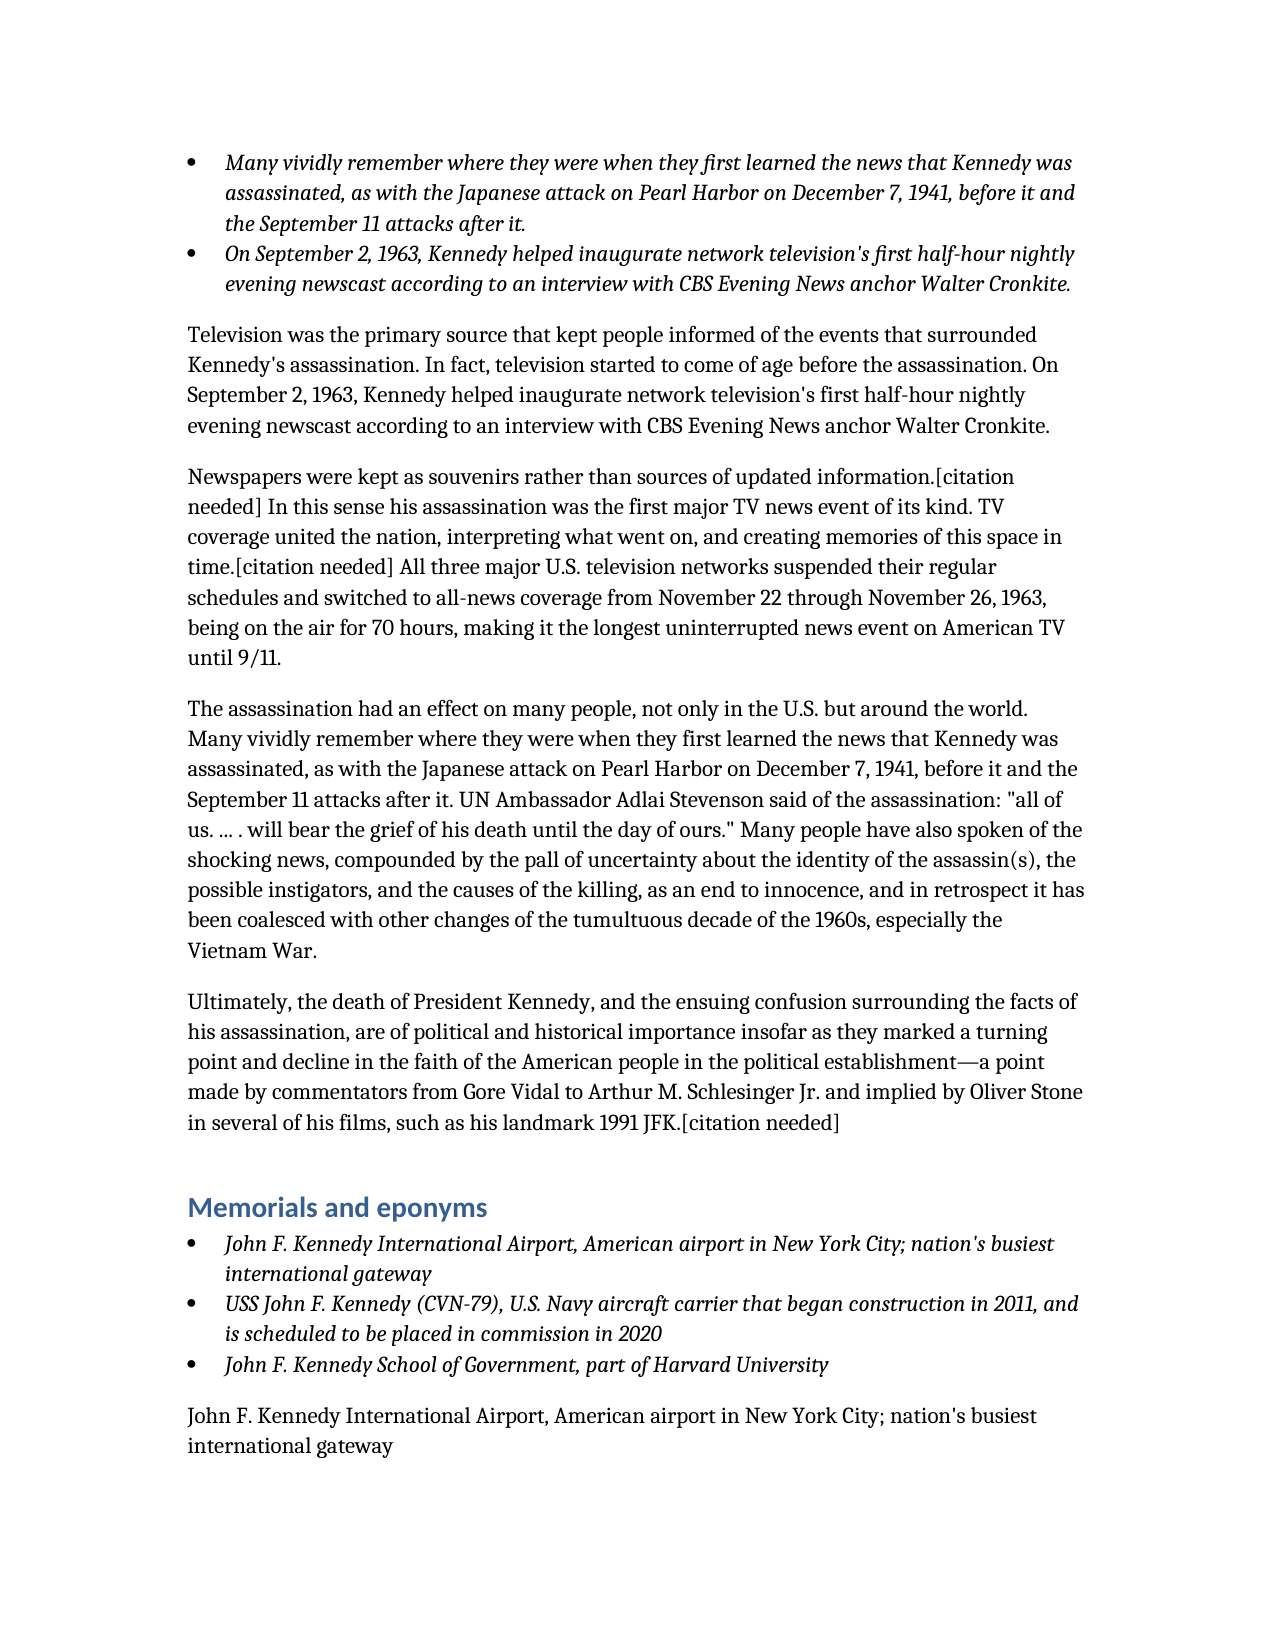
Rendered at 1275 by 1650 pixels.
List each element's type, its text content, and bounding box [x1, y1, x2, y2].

list John F. Kennedy School of Government, part of Harvard University [187, 1351, 1087, 1378]
text Newspapers were kept as souvenirs rather than sources of updated information.[citation needed] In this sense his assassination was the first major TV news event of its kind. TV coverage united the nation, interpreting what went on, and creating memories of this space in time.[citation needed] All three major U.S. television networks suspended their regular schedules and switched to all-news coverage from November 22 through November 26, 1963, being on the air for 70 hours, making it the longest uninterrupted news event on American TV until 9/11. [187, 463, 1087, 671]
text Television was the primary source that kept people informed of the events that surrounded Kennedy's assassination. In fact, television started to come of age before the assassination. On September 2, 1963, Kennedy helped inaugurate network television's first half-hour nightly evening newscast according to an interview with CBS Evening News anchor Walter Cronkite. [187, 322, 1087, 439]
text Ultimately, the death of President Kennedy, and the ensuing confusion surrounding the facts of his assassination, are of political and historical importance insofar as they marked a turning point and decline in the faith of the American people in the political establishment—a point made by commentators from Gore Vidal to Arthur M. Schlesinger Jr. and implied by Oliver Stone in several of his films, such as his landmark 1991 JFK.[citation needed] [187, 988, 1087, 1136]
list On September 2, 1963, Kennedy helped inaugurate network television's first half-hour nightly evening newscast according to an interview with CBS Evening News anchor Walter Cronkite. [187, 241, 1087, 297]
list John F. Kennedy International Airport, American airport in New York City; nation's busiest international gateway [187, 1231, 1087, 1287]
subtitle Memorials and eponyms [187, 1189, 1087, 1225]
text John F. Kennedy International Airport, American airport in New York City; nation's busiest international gateway [187, 1402, 1087, 1459]
list USS John F. Kennedy (CVN-79), U.S. Navy aircraft carrier that began construction in 2011, and is scheduled to be placed in commission in 2020 [187, 1291, 1087, 1347]
text The assassination had an effect on many people, not only in the U.S. but around the world. Many vividly remember where they were when they first learned the news that Kennedy was assassinated, as with the Japanese attack on Pearl Harbor on December 7, 1941, before it and the September 11 attacks after it. UN Ambassador Adlai Stevenson said of the assassination: "all of us. ... . will bear the grief of his death until the day of ours." Many people have also spoken of the shocking news, compounded by the pall of uncertainty about the identity of the assassin(s), the possible instigators, and the causes of the killing, as an end to innocence, and in retrospect it has been coalesced with other changes of the tumultuous decade of the 1960s, especially the Vietnam War. [187, 696, 1087, 964]
list Many vividly remember where they were when they first learned the news that Kennedy was assassinated, as with the Japanese attack on Pearl Harbor on December 7, 1941, before it and the September 11 attacks after it. [187, 150, 1087, 237]
